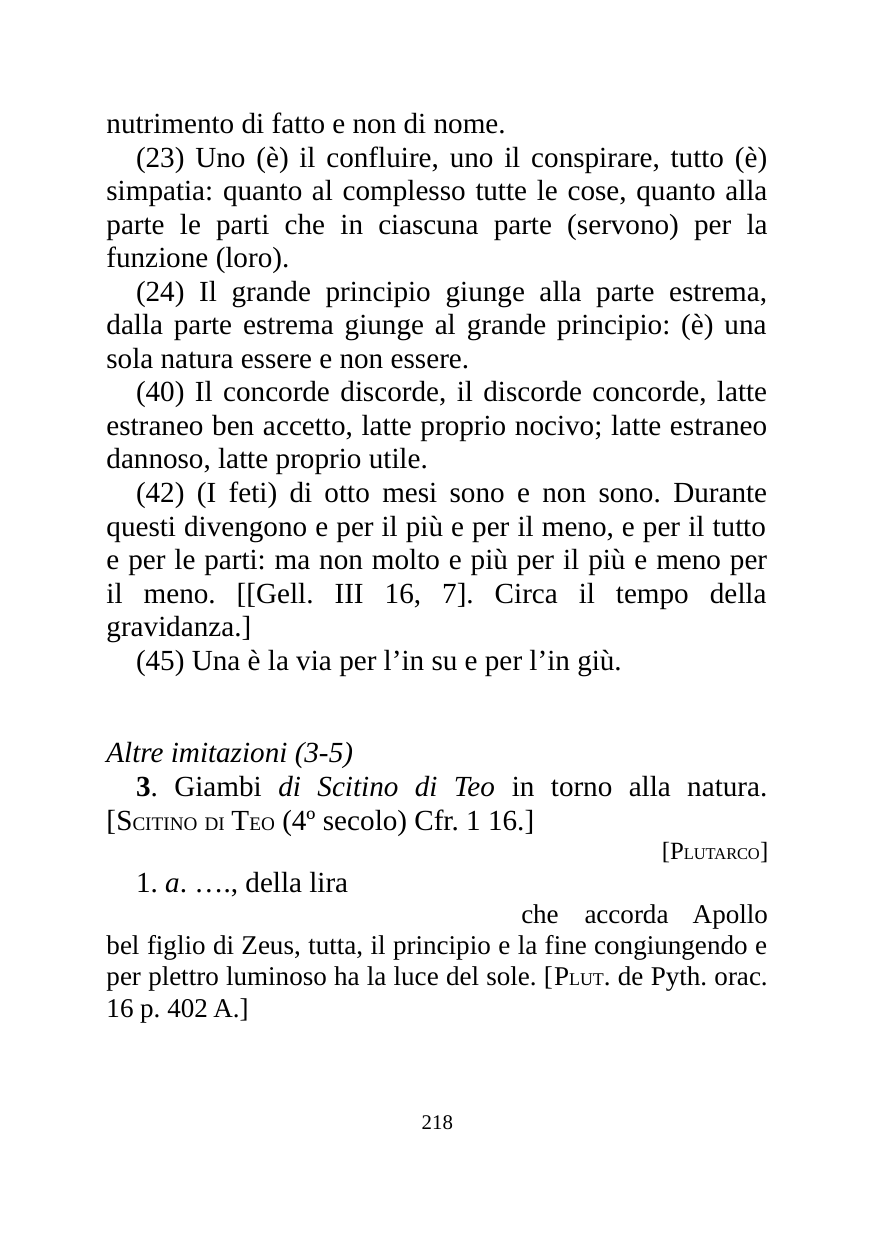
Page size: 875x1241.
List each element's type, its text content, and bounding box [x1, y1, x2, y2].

subtitle Altre imitazioni (3-5) [106, 736, 768, 769]
text (42) (I feti) di otto mesi sono e non sono. Durante questi divengono e per il più e per il meno, e per il tutto e per le parti: ma non molto e più per il più e meno per il meno. [[Gell. III 16, 7]. Circa il tempo della gravidanza.] [106, 475, 768, 643]
text 1. a. …., della lira [106, 865, 768, 898]
text (45) Una è la via per l’in su e per l’in giù. [106, 643, 768, 676]
text (23) Uno (è) il confluire, uno il conspirare, tutto (è) simpatia: quanto al complesso tutte le cose, quanto alla parte le parti che in ciascuna parte (servono) per la funzione (loro). [106, 140, 768, 274]
text (24) Il grande principio giunge alla parte estrema, dalla parte estrema giunge al grande principio: (è) una sola natura essere e non essere. [106, 274, 768, 374]
text nutrimento di fatto e non di nome. [106, 106, 768, 140]
subtitle [Plutarco] [106, 836, 768, 865]
text che accorda Apollo bel figlio di Zeus, tutta, il principio e la fine congiungendo e per plettro luminoso ha la luce del sole. [Plut. de Pyth. orac. 16 p. 402 A.] [106, 898, 768, 1023]
text 3. Giambi di Scitino di Teo in torno alla natura. [Scitino di Teo (4º secolo) Cfr. 1 16.] [106, 769, 768, 836]
text (40) Il concorde discorde, il discorde concorde, latte estraneo ben accetto, latte proprio nocivo; latte estraneo dannoso, latte proprio utile. [106, 374, 768, 475]
